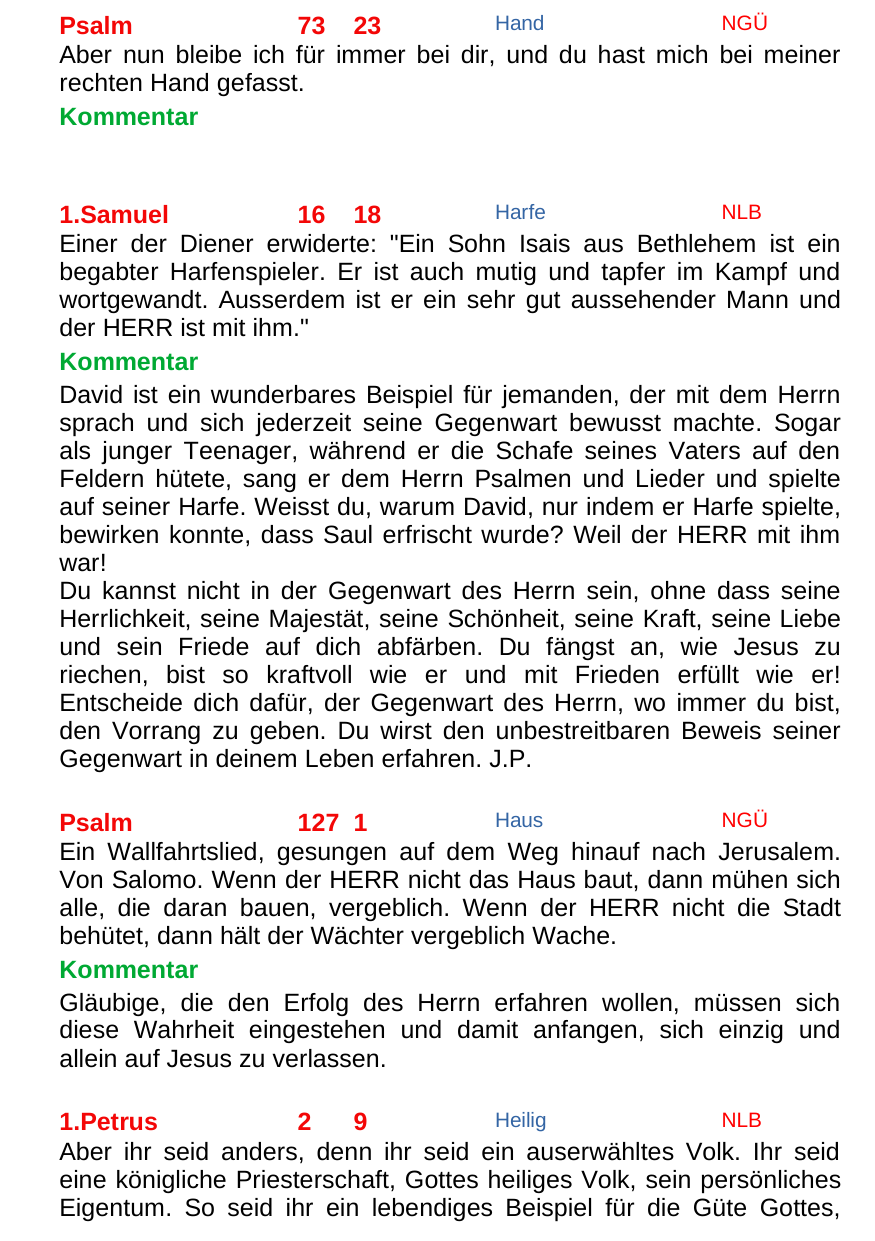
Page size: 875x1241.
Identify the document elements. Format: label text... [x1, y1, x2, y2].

table_cell 1 [353, 809, 427, 838]
table_cell Ein Wallfahrtslied, gesungen auf dem Weg hinauf nach Jerusalem. Von Salomo. Wenn der HERR nicht das Haus baut, dann mühen sich alle, die daran bauen, vergeblich. Wenn der HERR nicht die Stadt behütet, dann hält der Wächter vergeblich Wache. [59, 838, 842, 950]
table_cell [206, 103, 297, 133]
table_cell 73 [298, 12, 342, 41]
table_cell Kommentar [59, 103, 206, 133]
table_cell Heilig [495, 1108, 677, 1138]
table_cell Aber ihr seid anders, denn ihr seid ein auserwähltes Volk. Ihr seid eine königliche Priesterschaft, Gottes heiliges Volk, sein persönliches Eigentum. So seid ihr ein lebendiges Beispiel für die Güte Gottes, [59, 1138, 842, 1222]
table_cell [342, 12, 353, 41]
table_cell [427, 809, 495, 838]
table_cell [495, 956, 677, 986]
table_cell [298, 103, 342, 133]
table_cell [59, 165, 844, 201]
table_cell [59, 950, 844, 956]
table_cell [677, 103, 721, 133]
table_cell [677, 348, 721, 378]
table_cell [677, 809, 721, 838]
table_cell Haus [495, 809, 677, 838]
table_cell [342, 809, 353, 838]
table_cell Aber nun bleibe ich für immer bei dir, und du hast mich bei meiner rechten Hand gefasst. [59, 41, 842, 97]
table_cell Psalm [59, 12, 297, 41]
table_cell Psalm [59, 809, 297, 838]
table_cell [677, 956, 721, 986]
table_cell [342, 201, 353, 230]
table_cell [59, 1073, 844, 1108]
table_cell [427, 103, 495, 133]
table_cell Hand [495, 12, 677, 41]
table_cell [427, 201, 495, 230]
table_cell 2 [298, 1108, 342, 1138]
table_cell [59, 136, 842, 165]
table_cell [298, 956, 342, 986]
table_cell [206, 348, 297, 378]
table_cell [353, 103, 427, 133]
table_cell [427, 348, 495, 378]
table_cell [353, 348, 427, 378]
table_cell 18 [353, 201, 427, 230]
table_cell [59, 342, 844, 348]
table_cell NLB [721, 1108, 844, 1138]
table_cell [495, 103, 677, 133]
table_cell 127 [298, 809, 342, 838]
table_cell [677, 12, 721, 41]
table_cell [495, 348, 677, 378]
table_cell [677, 201, 721, 230]
table_cell 16 [298, 201, 342, 230]
table_cell 1.Samuel [59, 201, 297, 230]
table_cell NLB [721, 201, 844, 230]
table_cell [427, 1108, 495, 1138]
table_cell NGÜ [721, 12, 844, 41]
table_cell [427, 956, 495, 986]
table_cell [298, 348, 342, 378]
table_cell [59, 773, 844, 808]
table_cell NGÜ [721, 809, 844, 838]
table_cell [342, 956, 353, 986]
table_cell [59, 97, 844, 103]
table_cell [342, 103, 353, 133]
table_cell Kommentar [59, 348, 206, 378]
table_cell [721, 348, 842, 378]
table_cell [721, 103, 842, 133]
table_cell [342, 348, 353, 378]
table_cell [206, 956, 297, 986]
table_cell Einer der Diener erwiderte: "Ein Sohn Isais aus Bethlehem ist ein begabter Harfenspieler. Er ist auch mutig und tapfer im Kampf und wortgewandt. Ausserdem ist er ein sehr gut aussehender Mann und der HERR ist mit ihm." [59, 230, 842, 342]
table_cell [353, 956, 427, 986]
table_cell [721, 956, 842, 986]
table_cell [427, 12, 495, 41]
table_cell Kommentar [59, 956, 206, 986]
table_cell [342, 1108, 353, 1138]
table_cell Harfe [495, 201, 677, 230]
table_cell 9 [353, 1108, 427, 1138]
table_cell David ist ein wunderbares Beispiel für jemanden, der mit dem Herrn sprach und sich jederzeit seine Gegenwart bewusst machte. Sogar als junger Teenager, während er die Schafe seines Vaters auf den Feldern hütete, sang er dem Herrn Psalmen und Lieder und spielte auf seiner Harfe. Weisst du, warum David, nur indem er Harfe spielte, bewirken konnte, dass Saul erfrischt wurde? Weil der HERR mit ihm war! Du kannst nicht in der Gegenwart des Herrn sein, ohne dass seine Herrlichkeit, seine Majestät, seine Schönheit, seine Kraft, seine Liebe und sein Friede auf dich abfärben. Du fängst an, wie Jesus zu riechen, bist so kraftvoll wie er und mit Frieden erfüllt wie er! Entscheide dich dafür, der Gegenwart des Herrn, wo immer du bist, den Vorrang zu geben. Du wirst den unbestreitbaren Beweis seiner Gegenwart in deinem Leben erfahren. J.P. [59, 381, 842, 773]
table_cell 23 [353, 12, 427, 41]
table_cell 1.Petrus [59, 1108, 297, 1138]
table_cell Gläubige, die den Erfolg des Herrn erfahren wollen, müssen sich diese Wahrheit eingestehen und damit anfangen, sich einzig und allein auf Jesus zu verlassen. [59, 989, 842, 1072]
table_cell [677, 1108, 721, 1138]
